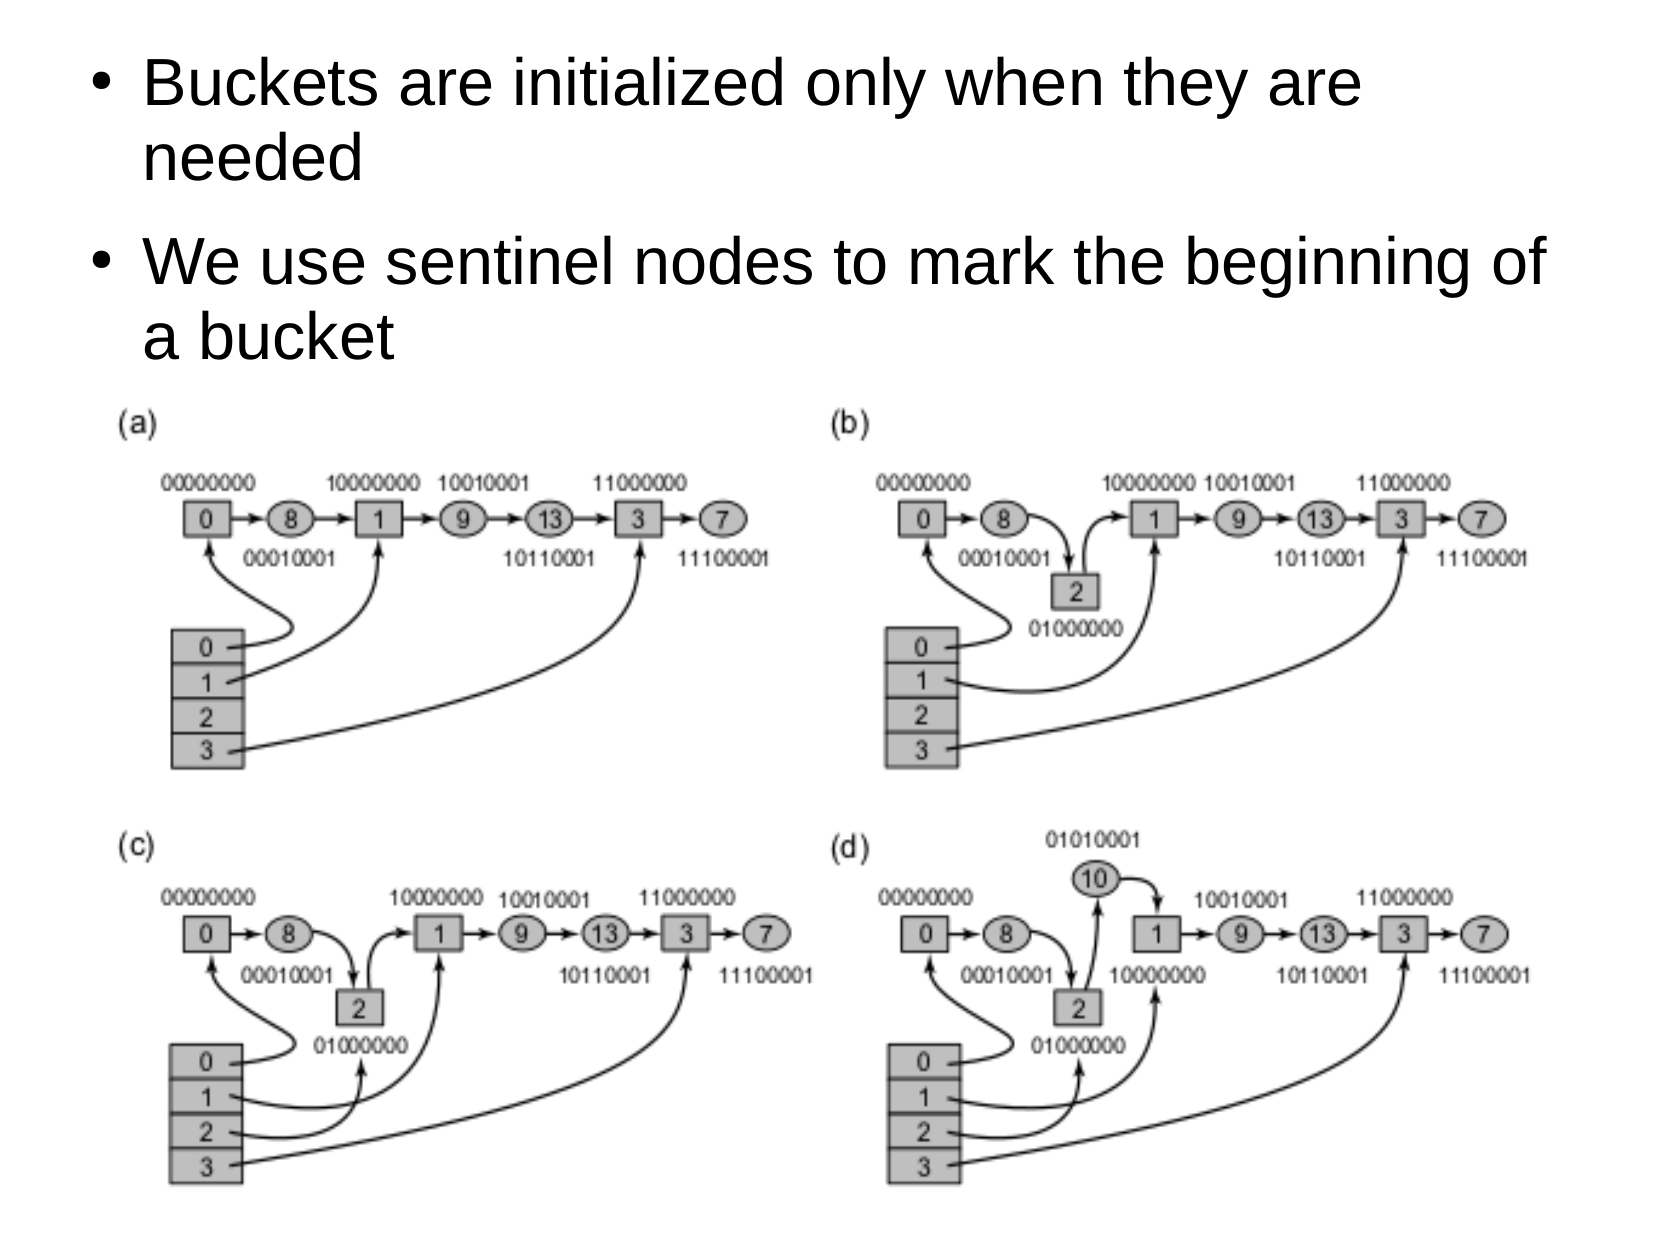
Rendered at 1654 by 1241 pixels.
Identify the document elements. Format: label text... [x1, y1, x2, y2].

list Buckets are initialized only when they are needed We use sentinel nodes to mark the beginning of a bucket [71, 45, 1561, 376]
picture [9, 376, 1621, 1216]
